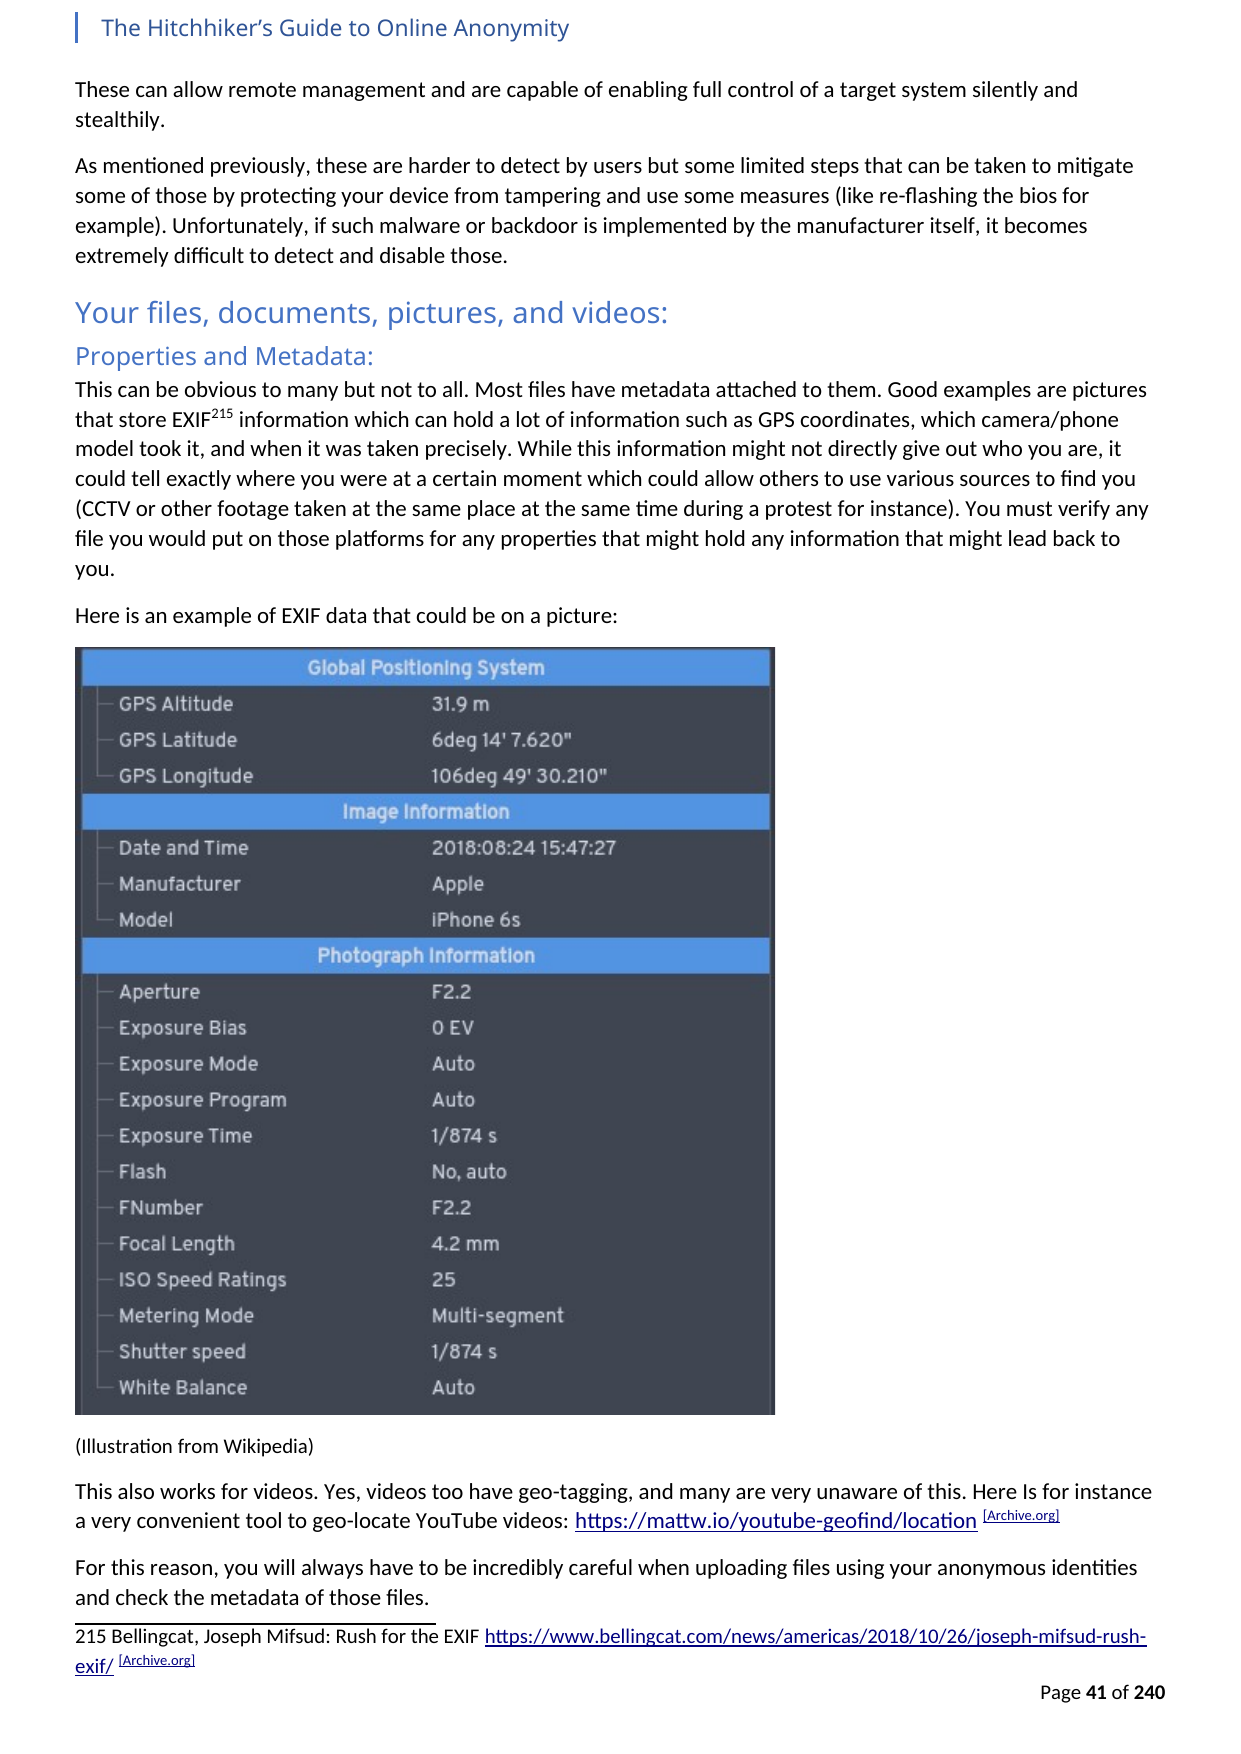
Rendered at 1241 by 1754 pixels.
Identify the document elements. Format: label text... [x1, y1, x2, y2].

text This can be obvious to many but not to all. Most files have metadata attached to them. Good examples are pictures that store EXIF information which can hold a lot of information such as GPS coordinates, which camera/phone model took it, and when it was taken precisely. While this information might not directly give out who you are, it could tell exactly where you were at a certain moment which could allow others to use various sources to find you (CCTV or other footage taken at the same place at the same time during a protest for instance). You must verify any file you would put on those platforms for any properties that might hold any information that might lead back to you. [75, 375, 1165, 582]
subtitle Properties and Metadata: [75, 338, 1165, 372]
text (Illustration from Wikipedia) [75, 1433, 1165, 1458]
picture [75, 647, 775, 1415]
text Bellingcat, Joseph Mifsud: Rush for the EXIF https://www.bellingcat.com/news/americas/2018/10/26/joseph-mifsud-rush-exif/ [Archive.org] [75, 1624, 1165, 1679]
text These can allow remote management and are capable of enabling full control of a target system silently and stealthily. [75, 75, 1165, 133]
subtitle Your files, documents, pictures, and videos: [75, 292, 1165, 332]
text For this reason, you will always have to be incredibly careful when uploading files using your anonymous identities and check the metadata of those files. [75, 1553, 1165, 1611]
text This also works for videos. Yes, videos too have geo-tagging, and many are very unaware of this. Here Is for instance a very convenient tool to geo-locate YouTube videos: https://mattw.io/youtube-geofind/location [Archive.org] [75, 1477, 1165, 1535]
text Here is an example of EXIF data that could be on a picture: [75, 601, 1165, 629]
text As mentioned previously, these are harder to detect by users but some limited steps that can be taken to mitigate some of those by protecting your device from tampering and use some measures (like re-flashing the bios for example). Unfortunately, if such malware or backdoor is implemented by the manufacturer itself, it becomes extremely difficult to detect and disable those. [75, 151, 1165, 269]
